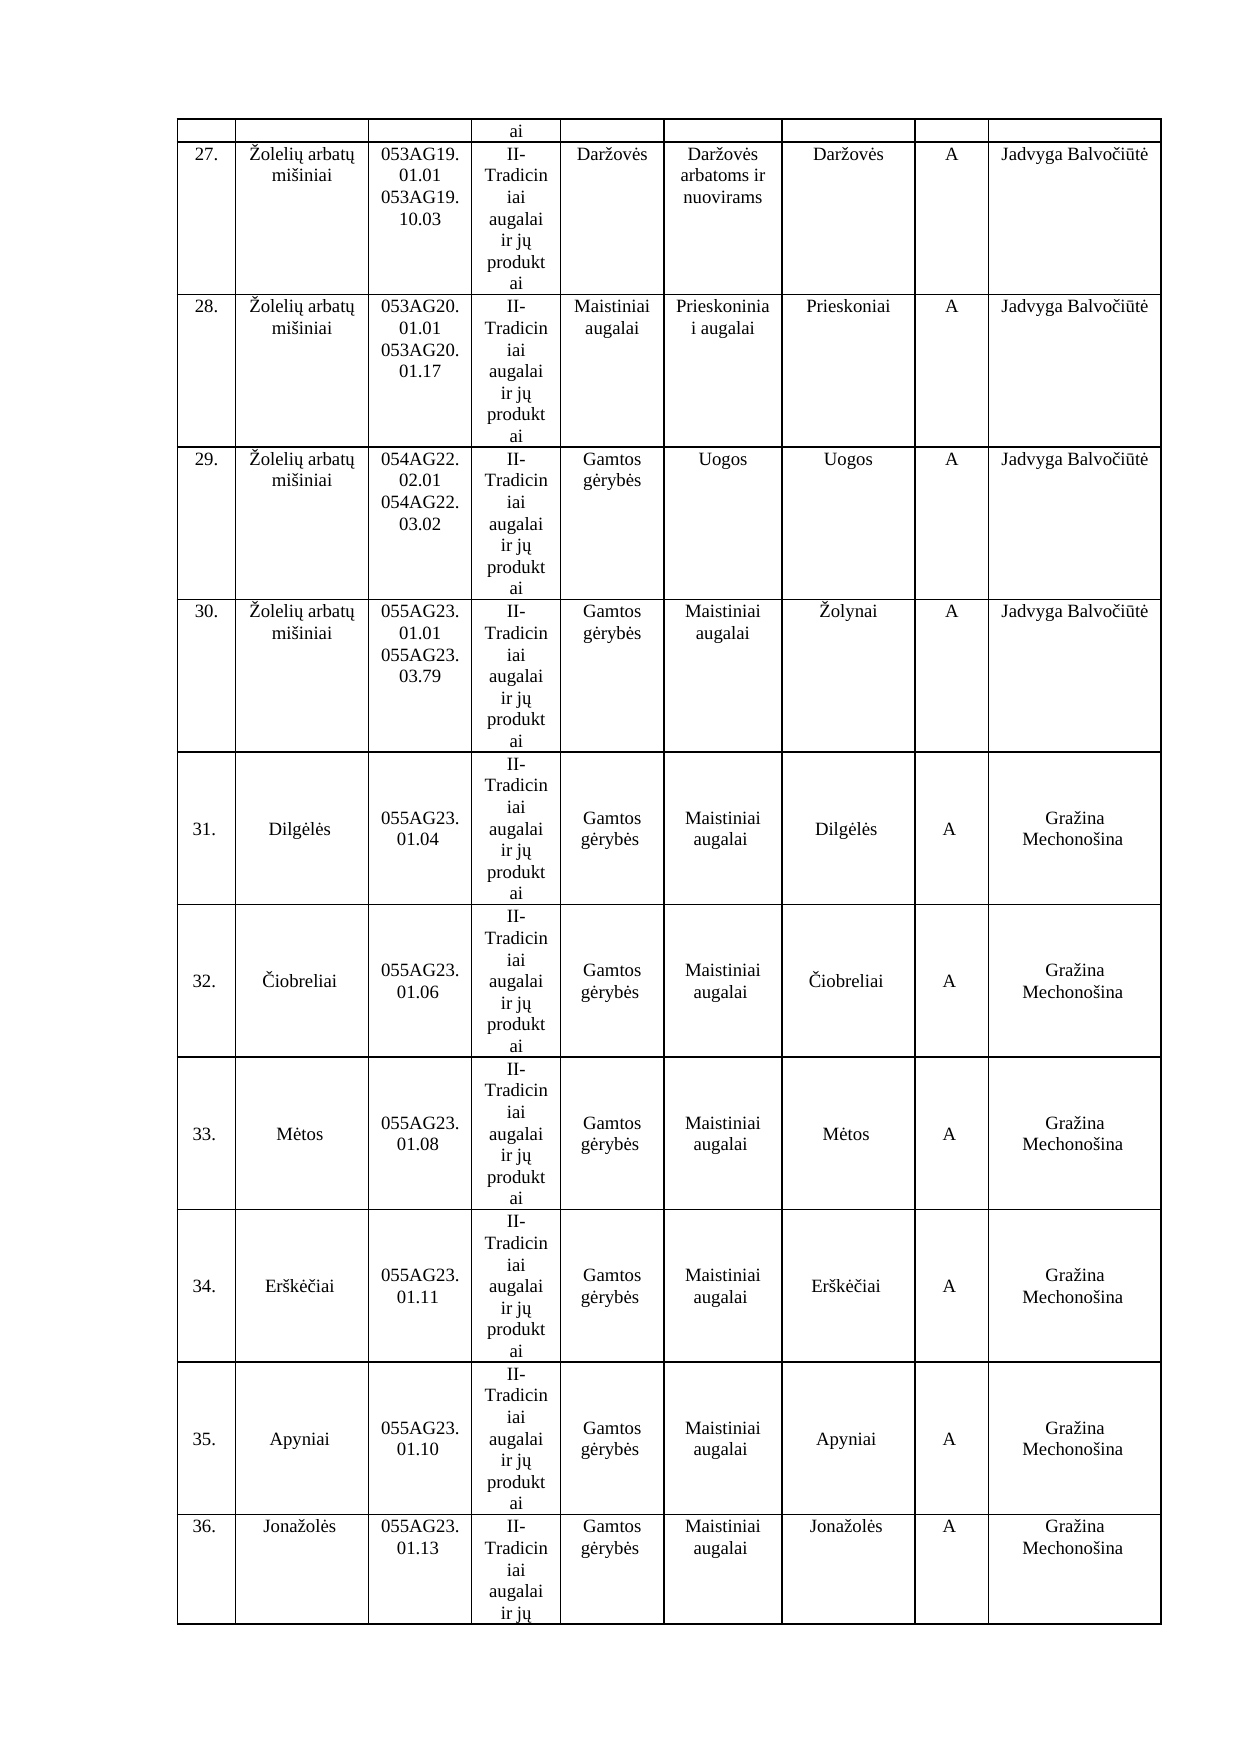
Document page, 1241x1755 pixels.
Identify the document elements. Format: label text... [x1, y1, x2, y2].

table_cell Gamtos gėrybės [561, 753, 663, 904]
table_cell Gražina Mechonošina [989, 753, 1160, 904]
table_cell [236, 120, 368, 141]
table_cell 29. [178, 448, 235, 599]
table_cell II-Tradiciniai augalai ir jų produktai [472, 1363, 560, 1514]
table_cell Maistiniai augalai [665, 753, 781, 904]
table_cell [989, 120, 1160, 141]
table_cell Gražina Mechonošina [989, 1363, 1160, 1514]
table_cell 27. [178, 143, 235, 294]
table_cell Mėtos [783, 1058, 914, 1209]
table_cell Žolelių arbatų mišiniai [236, 143, 368, 294]
table_cell 28. [178, 295, 235, 446]
table_cell Gražina Mechonošina [989, 1515, 1160, 1623]
table_cell Erškėčiai [783, 1210, 914, 1361]
table_cell Dilgėlės [236, 753, 368, 904]
table_cell 054AG22.02.01 054AG22.03.02 [369, 448, 471, 599]
table_cell Maistiniai augalai [665, 1515, 781, 1623]
table_cell 35. [178, 1363, 235, 1514]
table_cell Gamtos gėrybės [561, 1210, 663, 1361]
table_cell 36. [178, 1515, 235, 1623]
table_cell 055AG23.01.04 [369, 753, 471, 904]
table_cell Čiobreliai [236, 905, 368, 1056]
table_cell ai [472, 120, 560, 141]
table_cell A [916, 1515, 988, 1623]
table_cell Maistiniai augalai [665, 600, 781, 751]
table_cell Čiobreliai [783, 905, 914, 1056]
table_cell II-Tradiciniai augalai ir jų produktai [472, 753, 560, 904]
table_cell A [916, 1210, 988, 1361]
table_cell II-Tradiciniai augalai ir jų produktai [472, 448, 560, 599]
table_cell A [916, 1363, 988, 1514]
table_cell A [916, 143, 988, 294]
table_cell Prieskoniniai augalai [665, 295, 781, 446]
table_cell II-Tradiciniai augalai ir jų produktai [472, 600, 560, 751]
table_cell Jonažolės [236, 1515, 368, 1623]
table_cell II-Tradiciniai augalai ir jų produktai [472, 905, 560, 1056]
table_cell Jadvyga Balvočiūtė [989, 143, 1160, 294]
table_cell Uogos [665, 448, 781, 599]
table_cell Apyniai [236, 1363, 368, 1514]
table_cell Daržovės arbatoms ir nuovirams [665, 143, 781, 294]
table_cell Žolelių arbatų mišiniai [236, 295, 368, 446]
table_cell 34. [178, 1210, 235, 1361]
table_cell Žolynai [783, 600, 914, 751]
table_cell [916, 120, 988, 141]
table_cell 055AG23.01.01 055AG23.03.79 [369, 600, 471, 751]
table_cell II-Tradiciniai augalai ir jų produktai [472, 1058, 560, 1209]
table_cell 32. [178, 905, 235, 1056]
table_cell Gamtos gėrybės [561, 600, 663, 751]
table_cell Gražina Mechonošina [989, 1058, 1160, 1209]
table_cell Dilgėlės [783, 753, 914, 904]
table_cell [665, 120, 781, 141]
table_cell 055AG23.01.08 [369, 1058, 471, 1209]
table_cell 33. [178, 1058, 235, 1209]
table_cell 30. [178, 600, 235, 751]
table_cell II-Tradiciniai augalai ir jų produktai [472, 1210, 560, 1361]
table_cell A [916, 1058, 988, 1209]
table_cell Žolelių arbatų mišiniai [236, 600, 368, 751]
table_cell A [916, 905, 988, 1056]
table_cell Gražina Mechonošina [989, 905, 1160, 1056]
table_cell 31. [178, 753, 235, 904]
table_cell [369, 120, 471, 141]
table_cell Maistiniai augalai [665, 1363, 781, 1514]
table_cell Daržovės [783, 143, 914, 294]
table_cell Apyniai [783, 1363, 914, 1514]
table_cell Žolelių arbatų mišiniai [236, 448, 368, 599]
table_cell Mėtos [236, 1058, 368, 1209]
table_cell Gamtos gėrybės [561, 1058, 663, 1209]
table_cell 053AG20.01.01 053AG20.01.17 [369, 295, 471, 446]
table_cell II-Tradiciniai augalai ir jų [472, 1515, 560, 1623]
table_cell II-Tradiciniai augalai ir jų produktai [472, 295, 560, 446]
table_cell Gamtos gėrybės [561, 905, 663, 1056]
table_cell 055AG23.01.11 [369, 1210, 471, 1361]
table_cell 053AG19.01.01 053AG19.10.03 [369, 143, 471, 294]
table_cell 055AG23.01.13 [369, 1515, 471, 1623]
table_cell A [916, 753, 988, 904]
table_cell Maistiniai augalai [665, 1058, 781, 1209]
table_cell Daržovės [561, 143, 663, 294]
table_cell Maistiniai augalai [561, 295, 663, 446]
table_cell Prieskoniai [783, 295, 914, 446]
table_cell 055AG23.01.10 [369, 1363, 471, 1514]
table_cell Jadvyga Balvočiūtė [989, 448, 1160, 599]
table_cell 055AG23.01.06 [369, 905, 471, 1056]
table_cell Maistiniai augalai [665, 905, 781, 1056]
table_cell Gražina Mechonošina [989, 1210, 1160, 1361]
table_cell Uogos [783, 448, 914, 599]
table_cell Gamtos gėrybės [561, 1515, 663, 1623]
table_cell Jadvyga Balvočiūtė [989, 600, 1160, 751]
table_cell Jadvyga Balvočiūtė [989, 295, 1160, 446]
table_cell A [916, 600, 988, 751]
table_cell [561, 120, 663, 141]
table_cell A [916, 448, 988, 599]
table_cell [178, 120, 235, 141]
table_cell Gamtos gėrybės [561, 448, 663, 599]
table_cell Gamtos gėrybės [561, 1363, 663, 1514]
table_cell [783, 120, 914, 141]
table_cell Erškėčiai [236, 1210, 368, 1361]
table_cell Maistiniai augalai [665, 1210, 781, 1361]
table_cell A [916, 295, 988, 446]
table_cell Jonažolės [783, 1515, 914, 1623]
table_cell II-Tradiciniai augalai ir jų produktai [472, 143, 560, 294]
